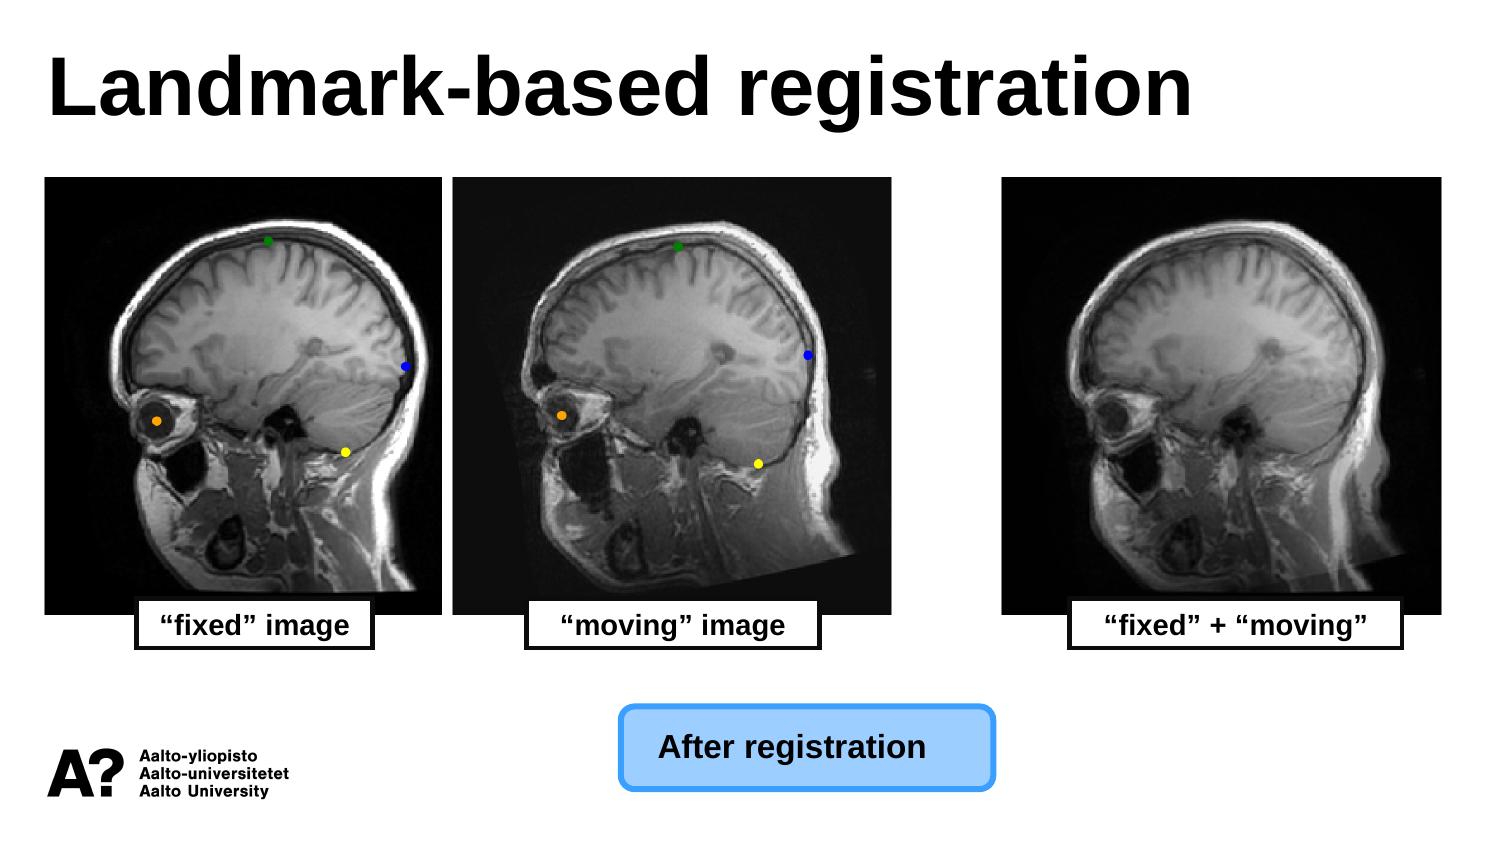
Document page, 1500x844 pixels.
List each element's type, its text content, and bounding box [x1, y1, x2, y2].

list Landmark-based registration [47, 32, 1442, 197]
text_box After registration [629, 729, 1004, 782]
picture [991, 167, 1450, 625]
text_box [620, 706, 994, 790]
text_box “moving” image [526, 598, 820, 649]
text_box “fixed” image [136, 598, 373, 649]
text_box “fixed” + “moving” [1069, 598, 1402, 649]
picture [0, 702, 337, 844]
picture [34, 167, 900, 625]
